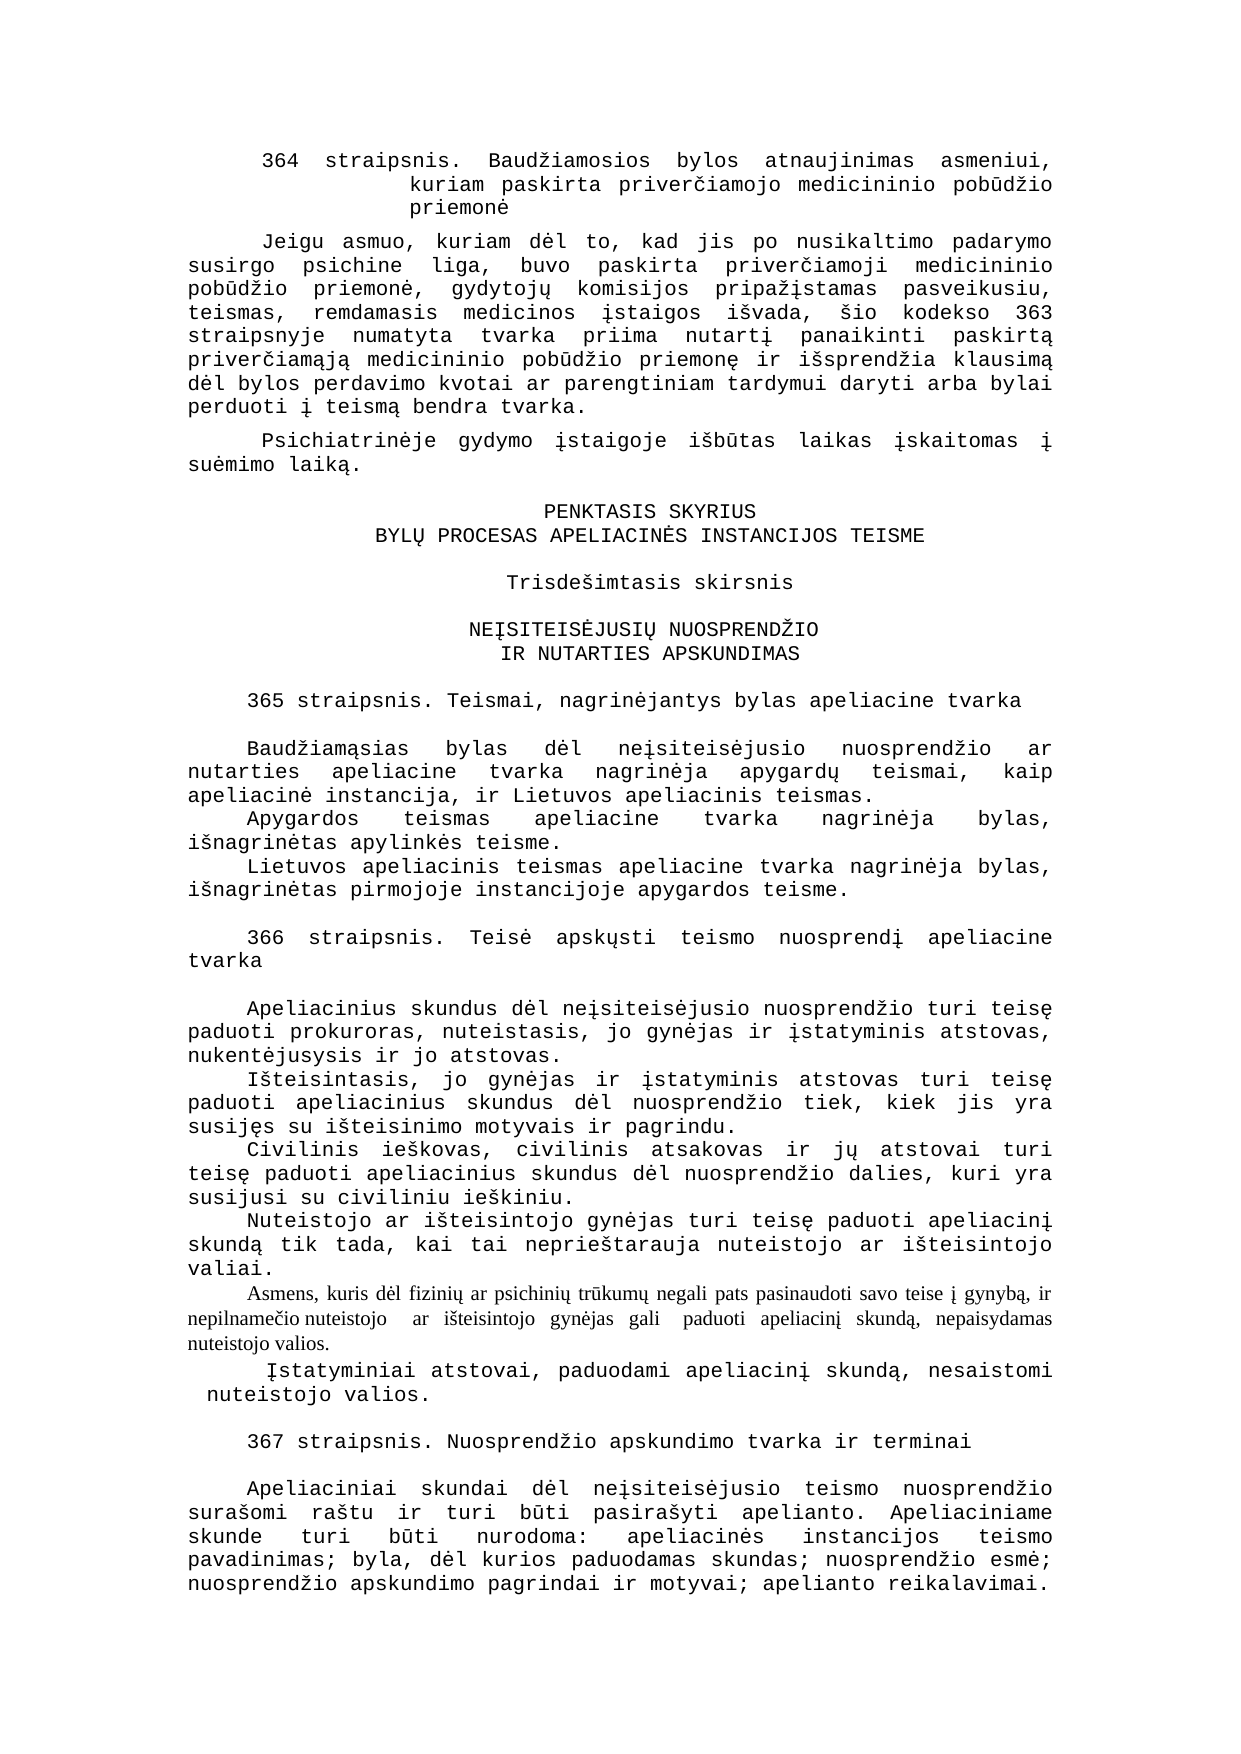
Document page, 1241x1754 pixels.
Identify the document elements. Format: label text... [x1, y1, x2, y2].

text 364 straipsnis. Baudžiamosios bylos atnaujinimas asmeniui, kuriam paskirta priverčiamojo medicininio pobūdžio priemonė [261, 150, 1053, 221]
text 365 straipsnis. Teismai, nagrinėjantys bylas apeliacine tvarka [187, 690, 1053, 714]
text PENKTASIS SKYRIUS [187, 501, 1053, 525]
text Išteisintasis, jo gynėjas ir įstatyminis atstovas turi teisę paduoti apeliacinius skundus dėl nuosprendžio tiek, kiek jis yra susijęs su išteisinimo motyvais ir pagrindu. [187, 1068, 1053, 1139]
text IR NUTARTIES APSKUNDIMAS [187, 643, 1053, 667]
text Apygardos teismas apeliacine tvarka nagrinėja bylas, išnagrinėtas apylinkės teisme. [187, 808, 1053, 856]
text Nuteistojo ar išteisintojo gynėjas turi teisę paduoti apeliacinį skundą tik tada, kai tai neprieštarauja nuteistojo ar išteisintojo valiai. [187, 1210, 1053, 1281]
text Jeigu asmuo, kuriam dėl to, kad jis po nusikaltimo padarymo susirgo psichine liga, buvo paskirta priverčiamoji medicininio pobūdžio priemonė, gydytojų komisijos pripažįstamas pasveikusiu, teismas, remdamasis medicinos įstaigos išvada, šio kodekso 363 straipsnyje numatyta tvarka priima nutartį panaikinti paskirtą priverčiamąją medicininio pobūdžio priemonę ir išsprendžia klausimą dėl bylos perdavimo kvotai ar parengtiniam tardymui daryti arba bylai perduoti į teismą bendra tvarka. [187, 231, 1053, 420]
text Įstatyminiai atstovai, paduodami apeliacinį skundą, nesaistomi nuteistojo valios. [206, 1360, 1053, 1407]
text Apeliaciniai skundai dėl neįsiteisėjusio teismo nuosprendžio surašomi raštu ir turi būti pasirašyti apelianto. Apeliaciniame skunde turi būti nurodoma: apeliacinės instancijos teismo pavadinimas; byla, dėl kurios paduodamas skundas; nuosprendžio esmė; nuosprendžio apskundimo pagrindai ir motyvai; apelianto reikalavimai. [187, 1478, 1053, 1597]
text 366 straipsnis. Teisė apskųsti teismo nuosprendį apeliacine tvarka [187, 927, 1053, 974]
text Apeliacinius skundus dėl neįsiteisėjusio nuosprendžio turi teisę paduoti prokuroras, nuteistasis, jo gynėjas ir įstatyminis atstovas, nukentėjusysis ir jo atstovas. [187, 998, 1053, 1068]
text Baudžiamąsias bylas dėl neįsiteisėjusio nuosprendžio ar nutarties apeliacine tvarka nagrinėja apygardų teismai, kaip apeliacinė instancija, ir Lietuvos apeliacinis teismas. [187, 737, 1053, 808]
text 367 straipsnis. Nuosprendžio apskundimo tvarka ir terminai [187, 1431, 1053, 1455]
text NEĮSITEISĖJUSIŲ NUOSPRENDŽIO [187, 619, 1053, 643]
text Civilinis ieškovas, civilinis atsakovas ir jų atstovai turi teisę paduoti apeliacinius skundus dėl nuosprendžio dalies, kuri yra susijusi su civiliniu ieškiniu. [187, 1139, 1053, 1210]
text Psichiatrinėje gydymo įstaigoje išbūtas laikas įskaitomas į suėmimo laiką. [187, 430, 1053, 477]
text Trisdešimtasis skirsnis [187, 572, 1053, 596]
text Asmens, kuris dėl fizinių ar psichinių trūkumų negali pats pasinaudoti savo teise į gynybą, ir nepilnamečio nuteistojo ar išteisintojo gynėjas gali paduoti apeliacinį skundą, nepaisydamas nuteistojo valios. [187, 1281, 1053, 1355]
text BYLŲ PROCESAS APELIACINĖS INSTANCIJOS TEISME [187, 525, 1053, 548]
text Lietuvos apeliacinis teismas apeliacine tvarka nagrinėja bylas, išnagrinėtas pirmojoje instancijoje apygardos teisme. [187, 856, 1053, 903]
